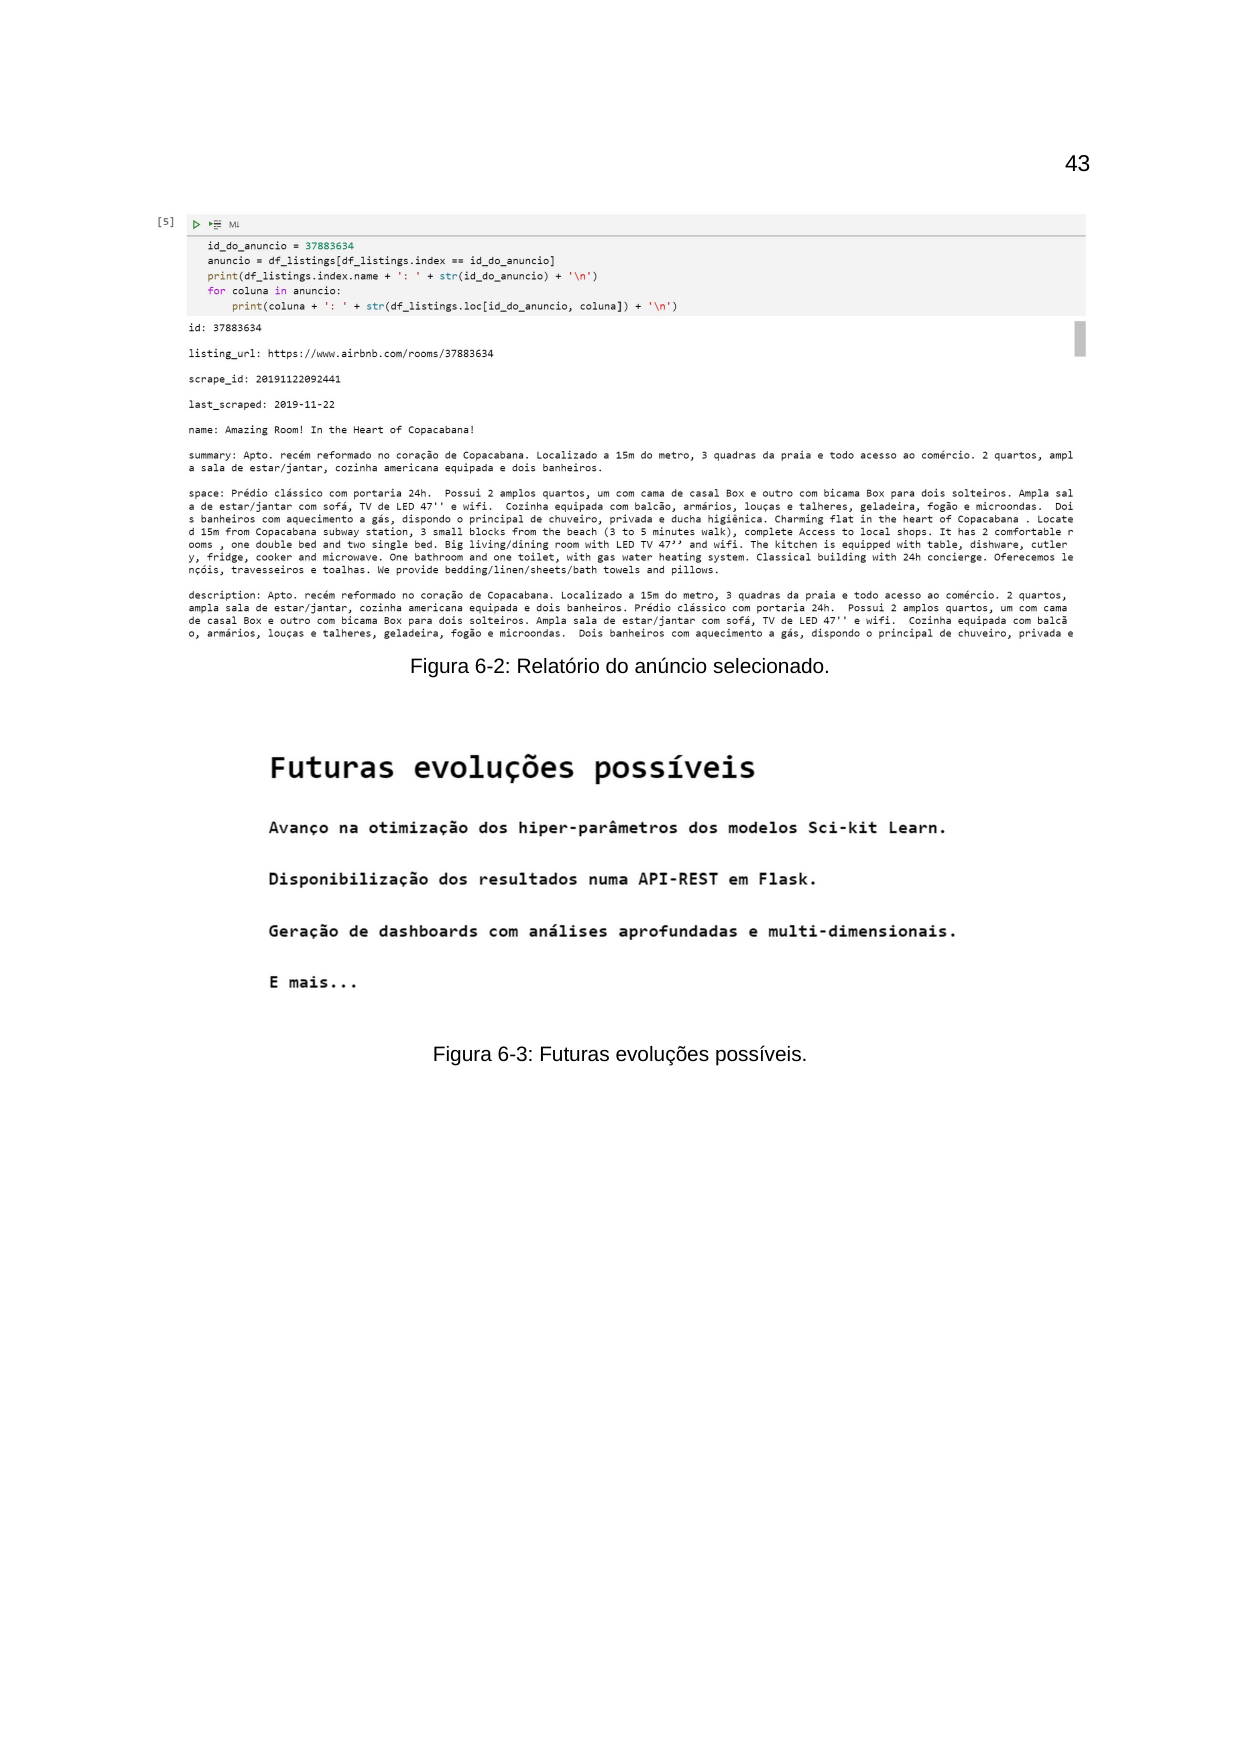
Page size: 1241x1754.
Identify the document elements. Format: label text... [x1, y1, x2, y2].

picture [252, 733, 988, 1016]
text Figura 6-2: Relatório do anúncio selecionado. [150, 643, 1090, 678]
text Figura 6-3: Futuras evoluções possíveis. [150, 1016, 1090, 1066]
picture [150, 205, 1091, 643]
